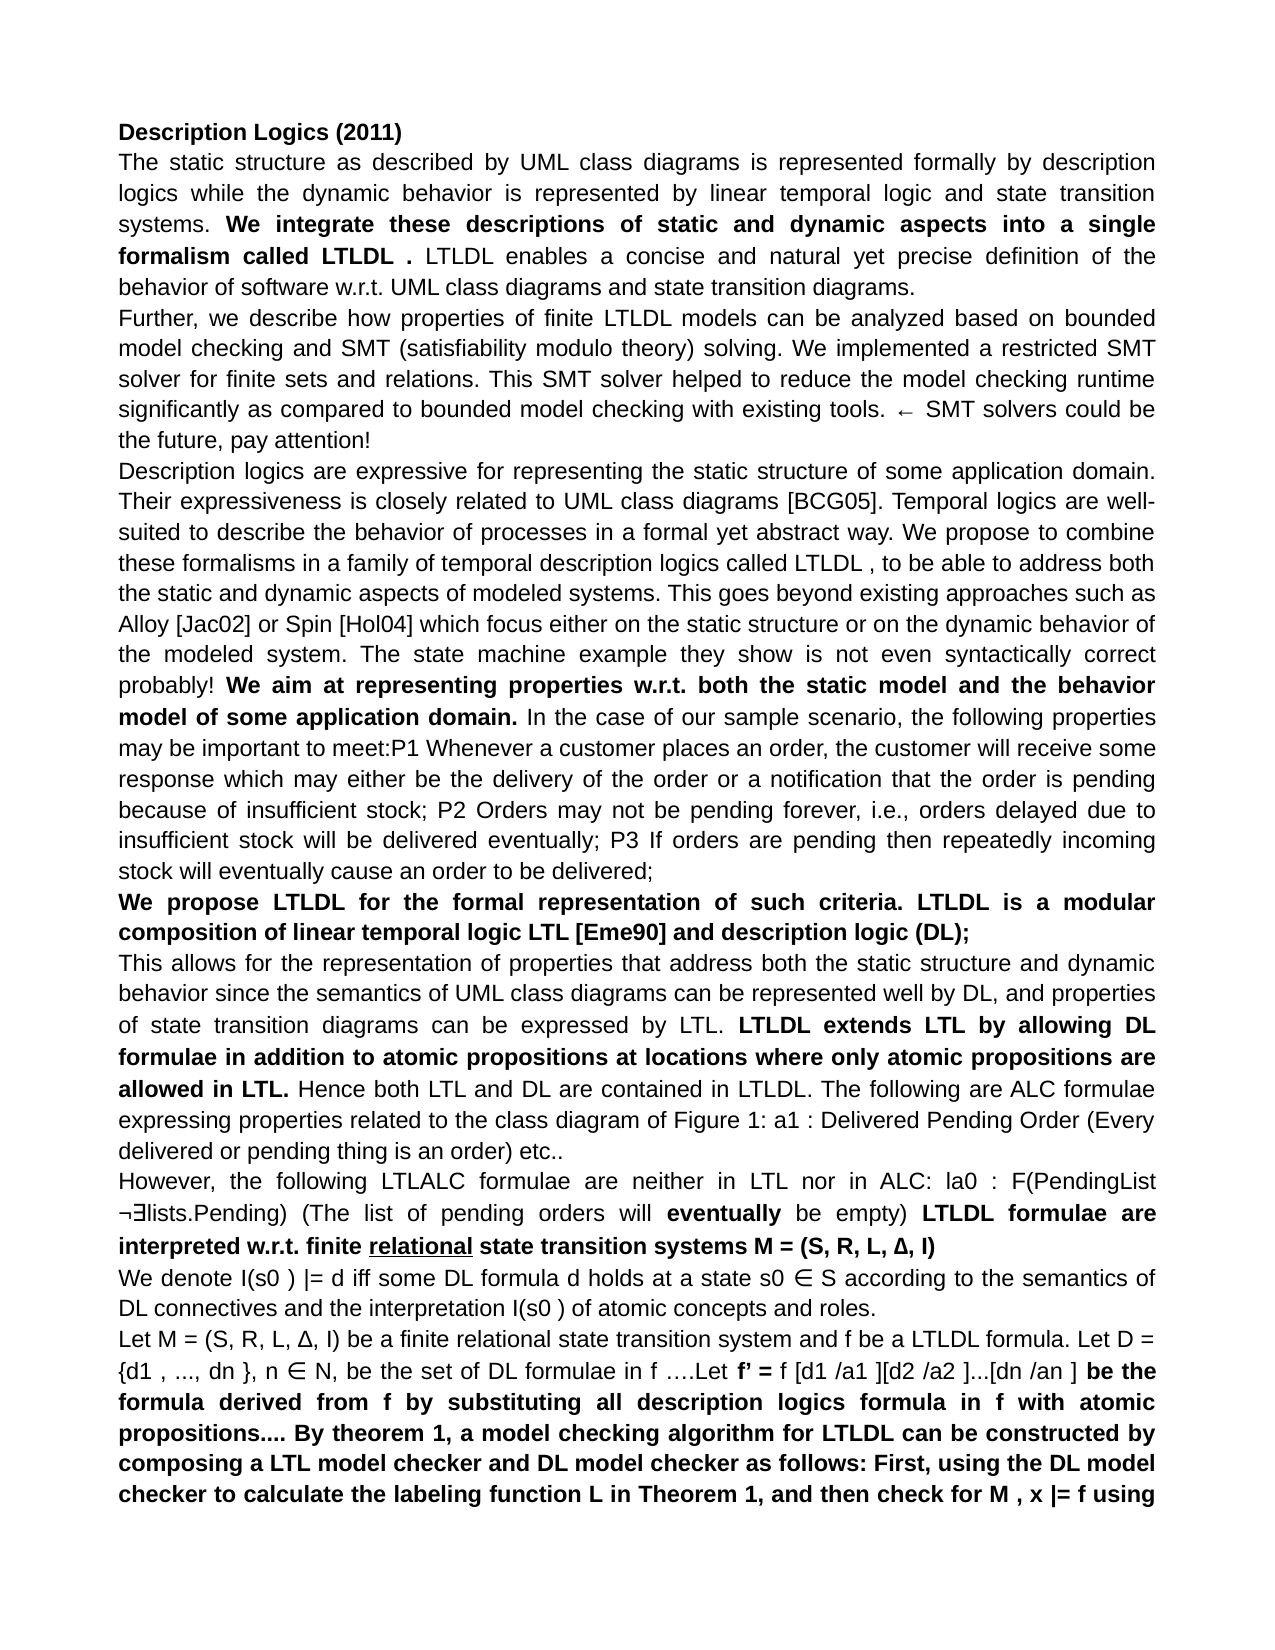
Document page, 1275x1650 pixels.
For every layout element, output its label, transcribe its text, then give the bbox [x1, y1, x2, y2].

text We denote I(s0 ) |= d iff some DL formula d holds at a state s0 ∈ S according to the semantics of DL connectives and the interpretation I(s0 ) of atomic concepts and roles. [118, 1264, 1157, 1321]
text Description logics are expressive for representing the static structure of some application domain. Their expressiveness is closely related to UML class diagrams [BCG05]. Temporal logics are well-suited to describe the behavior of processes in a formal yet abstract way. We propose to combine these formalisms in a family of temporal description logics called LTLDL , to be able to address both the static and dynamic aspects of modeled systems. This goes beyond existing approaches such as Alloy [Jac02] or Spin [Hol04] which focus either on the static structure or on the dynamic behavior of the modeled system. The state machine example they show is not even syntactically correct probably! We aim at representing properties w.r.t. both the static model and the behavior model of some application domain. In the case of our sample scenario, the following properties may be important to meet:P1 Whenever a customer places an order, the customer will receive some response which may either be the delivery of the order or a notification that the order is pending because of insufficient stock; P2 Orders may not be pending forever, i.e., orders delayed due to insufficient stock will be delivered eventually; P3 If orders are pending then repeatedly incoming stock will eventually cause an order to be delivered; [118, 457, 1157, 884]
text This allows for the representation of properties that address both the static structure and dynamic behavior since the semantics of UML class diagrams can be represented well by DL, and properties of state transition diagrams can be expressed by LTL. LTLDL extends LTL by allowing DL formulae in addition to atomic propositions at locations where only atomic propositions are allowed in LTL. Hence both LTL and DL are contained in LTLDL. The following are ALC formulae expressing properties related to the class diagram of Figure 1: a1 : Delivered Pending Order (Every delivered or pending thing is an order) etc.. [118, 949, 1157, 1164]
text Let M = (S, R, L, ∆, I) be a finite relational state transition system and f be a LTLDL formula. Let D = {d1 , ..., dn }, n ∈ N, be the set of DL formulae in f ….Let f’ = f [d1 /a1 ][d2 /a2 ]...[dn /an ] be the formula derived from f by substituting all description logics formula in f with atomic propositions.... By theorem 1, a model checking algorithm for LTLDL can be constructed by composing a LTL model checker and DL model checker as follows: First, using the DL model checker to calculate the labeling function L in Theorem 1, and then check for M , x |= f using [118, 1325, 1157, 1507]
text However, the following LTLALC formulae are neither in LTL nor in ALC: la0 : F(PendingList ¬∃lists.Pending) (The list of pending orders will eventually be empty) LTLDL formulae are interpreted w.r.t. finite relational state transition systems M = (S, R, L, ∆, I) [118, 1168, 1157, 1260]
text We propose LTLDL for the formal representation of such criteria. LTLDL is a modular composition of linear temporal logic LTL [Eme90] and description logic (DL); [118, 888, 1157, 945]
text Further, we describe how properties of finite LTLDL models can be analyzed based on bounded model checking and SMT (satisfiability modulo theory) solving. We implemented a restricted SMT solver for finite sets and relations. This SMT solver helped to reduce the model checking runtime significantly as compared to bounded model checking with existing tools. ← SMT solvers could be the future, pay attention! [118, 304, 1157, 453]
text The static structure as described by UML class diagrams is represented formally by description logics while the dynamic behavior is represented by linear temporal logic and state transition systems. We integrate these descriptions of static and dynamic aspects into a single formalism called LTLDL . LTLDL enables a concise and natural yet precise definition of the behavior of software w.r.t. UML class diagrams and state transition diagrams. [118, 149, 1157, 300]
text Description Logics (2011) [118, 118, 1157, 145]
